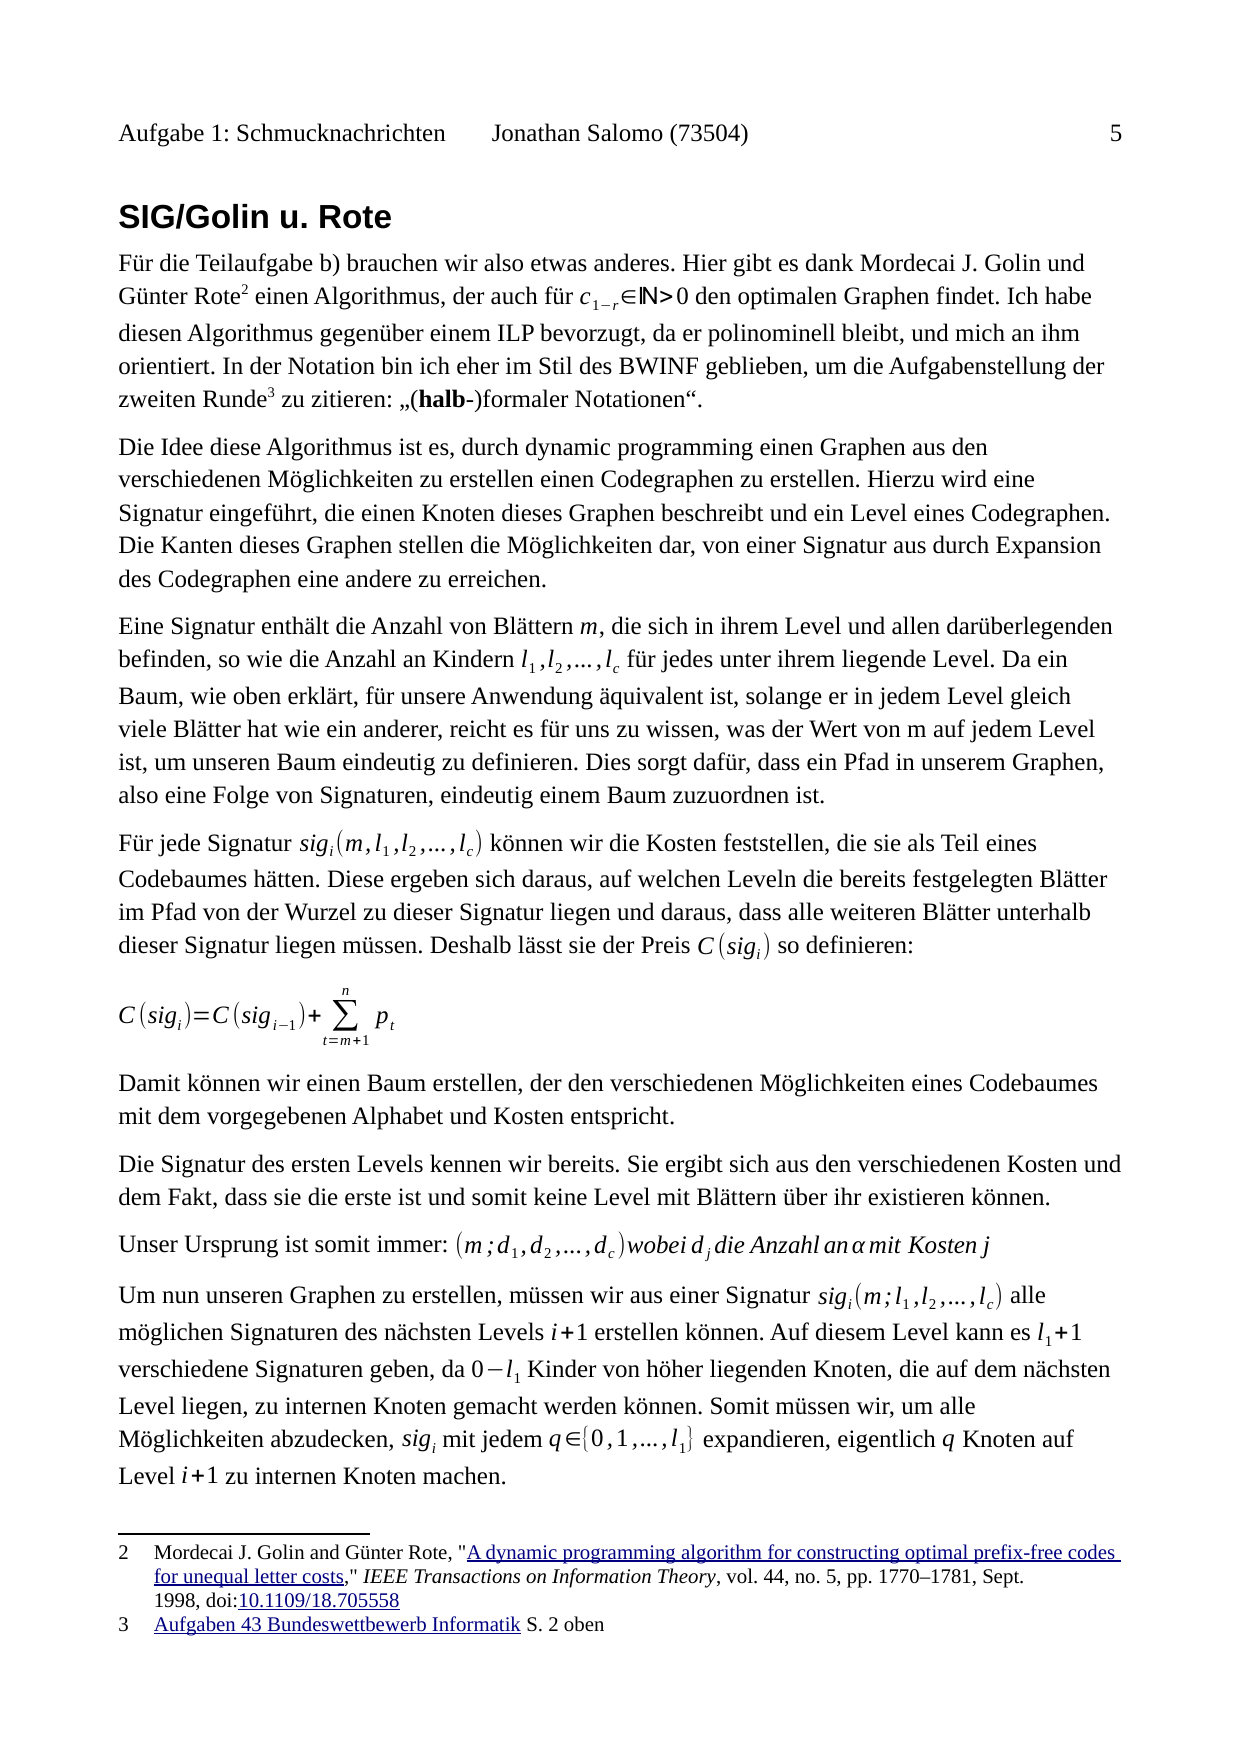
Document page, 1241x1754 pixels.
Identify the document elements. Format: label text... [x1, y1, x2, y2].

subtitle SIG/Golin u. Rote [118, 197, 1122, 236]
text Für die Teilaufgabe b) brauchen wir also etwas anderes. Hier gibt es dank Mordecai J. Golin und Günter Rote einen Algorithmus, der auch für den optimalen Graphen findet. Ich habe diesen Algorithmus gegenüber einem ILP bevorzugt, da er polinominell bleibt, und mich an ihm orientiert. In der Notation bin ich eher im Stil des BWINF geblieben, um die Aufgabenstellung der zweiten Runde zu zitieren: „(halb-)formaler Notationen“. [118, 248, 1122, 413]
text Eine Signatur enthält die Anzahl von Blättern , die sich in ihrem Level und allen darüberlegenden befinden, so wie die Anzahl an Kindern für jedes unter ihrem liegende Level. Da ein Baum, wie oben erklärt, für unsere Anwendung äquivalent ist, solange er in jedem Level gleich viele Blätter hat wie ein anderer, reicht es für uns zu wissen, was der Wert von m auf jedem Level ist, um unseren Baum eindeutig zu definieren. Dies sorgt dafür, dass ein Pfad in unserem Graphen, also eine Folge von Signaturen, eindeutig einem Baum zuzuordnen ist. [118, 611, 1122, 809]
text Aufgaben 43 Bundeswettbewerb Informatik S. 2 oben [118, 1612, 1122, 1636]
text Für jede Signatur können wir die Kosten feststellen, die sie als Teil eines Codebaumes hätten. Diese ergeben sich daraus, auf welchen Leveln die bereits festgelegten Blätter im Pfad von der Wurzel zu dieser Signatur liegen und daraus, dass alle weiteren Blätter unterhalb dieser Signatur liegen müssen. Deshalb lässt sie der Preis so definieren: [118, 828, 1122, 963]
text Damit können wir einen Baum erstellen, der den verschiedenen Möglichkeiten eines Codebaumes mit dem vorgegebenen Alphabet und Kosten entspricht. [118, 1068, 1122, 1130]
text Unser Ursprung ist somit immer: [118, 1229, 1122, 1262]
text Mordecai J. Golin and Günter Rote, "A dynamic programming algorithm for constructing optimal prefix-free codes for unequal letter costs," IEEE Transactions on Information Theory, vol. 44, no. 5, pp. 1770–1781, Sept. 1998, doi:10.1109/18.705558 [118, 1539, 1122, 1612]
text Die Idee diese Algorithmus ist es, durch dynamic programming einen Graphen aus den verschiedenen Möglichkeiten zu erstellen einen Codegraphen zu erstellen. Hierzu wird eine Signatur eingeführt, die einen Knoten dieses Graphen beschreibt und ein Level eines Codegraphen. Die Kanten dieses Graphen stellen die Möglichkeiten dar, von einer Signatur aus durch Expansion des Codegraphen eine andere zu erreichen. [118, 432, 1122, 592]
text Um nun unseren Graphen zu erstellen, müssen wir aus einer Signatur alle möglichen Signaturen des nächsten Levels erstellen können. Auf diesem Level kann es verschiedene Signaturen geben, da Kinder von höher liegenden Knoten, die auf dem nächsten Level liegen, zu internen Knoten gemacht werden können. Somit müssen wir, um alle Möglichkeiten abzudecken, mit jedem expandieren, eigentlich Knoten auf Level zu internen Knoten machen. [118, 1281, 1122, 1489]
text Die Signatur des ersten Levels kennen wir bereits. Sie ergibt sich aus den verschiedenen Kosten und dem Fakt, dass sie die erste ist und somit keine Level mit Blättern über ihr existieren können. [118, 1149, 1122, 1210]
